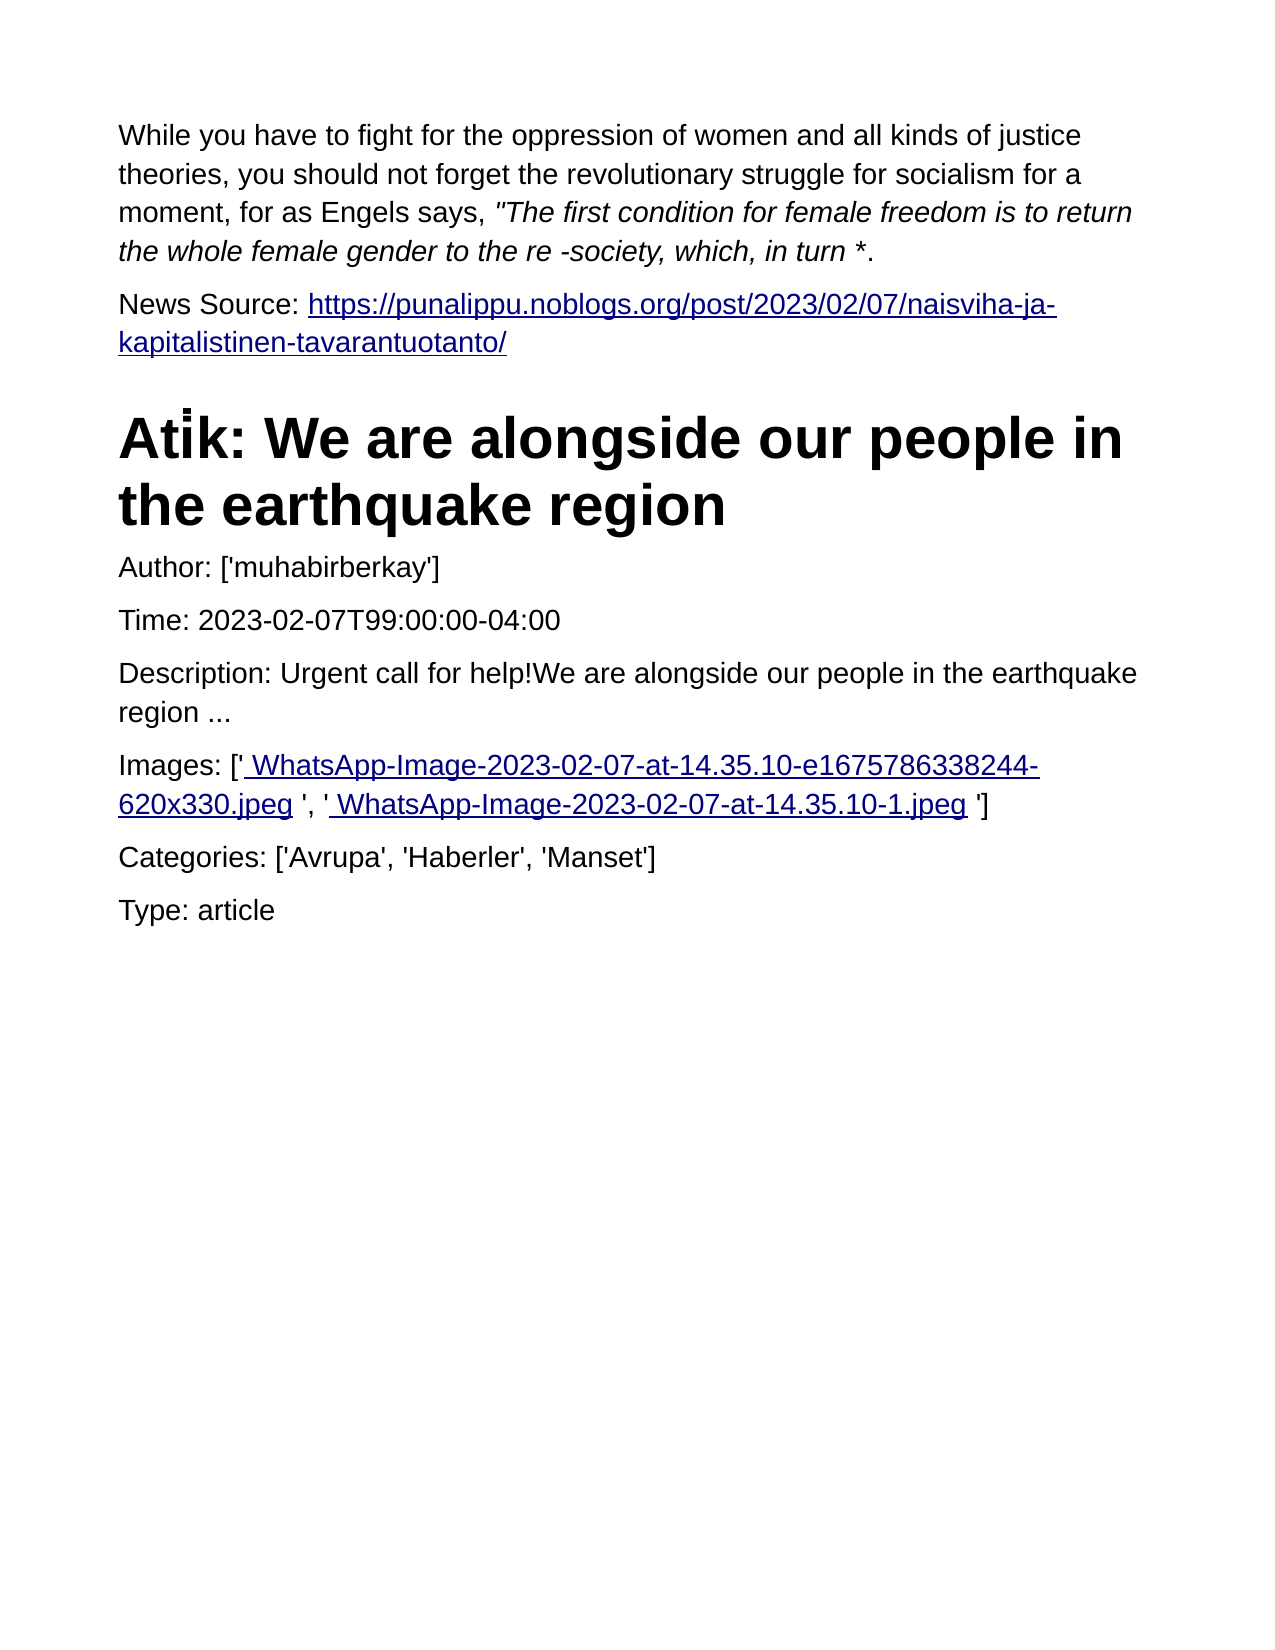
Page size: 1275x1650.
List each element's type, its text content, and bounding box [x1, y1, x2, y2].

text Description: Urgent call for help!We are alongside our people in the earthquake region ... [118, 656, 1157, 728]
text News Source: https://punalippu.noblogs.org/post/2023/02/07/naisviha-ja-kapitalistinen-tavarantuotanto/ [118, 287, 1157, 359]
text Type: article [118, 893, 1157, 926]
subtitle Ati̇k: We are alongside our people in the earthquake region [118, 403, 1157, 538]
text Categories: ['Avrupa', 'Haberler', 'Manset'] [118, 840, 1157, 873]
text Images: [' WhatsApp-Image-2023-02-07-at-14.35.10-e1675786338244-620x330.jpeg ', ' WhatsApp-Image-2023-02-07-at-14.35.10-1.jpeg '] [118, 748, 1157, 820]
text While you have to fight for the oppression of women and all kinds of justice theories, you should not forget the revolutionary struggle for socialism for a moment, for as Engels says, "The first condition for female freedom is to return the whole female gender to the re -society, which, in turn *. [118, 118, 1157, 267]
text Author: ['muhabirberkay'] [118, 550, 1157, 584]
text Time: 2023-02-07T99:00:00-04:00 [118, 603, 1157, 637]
